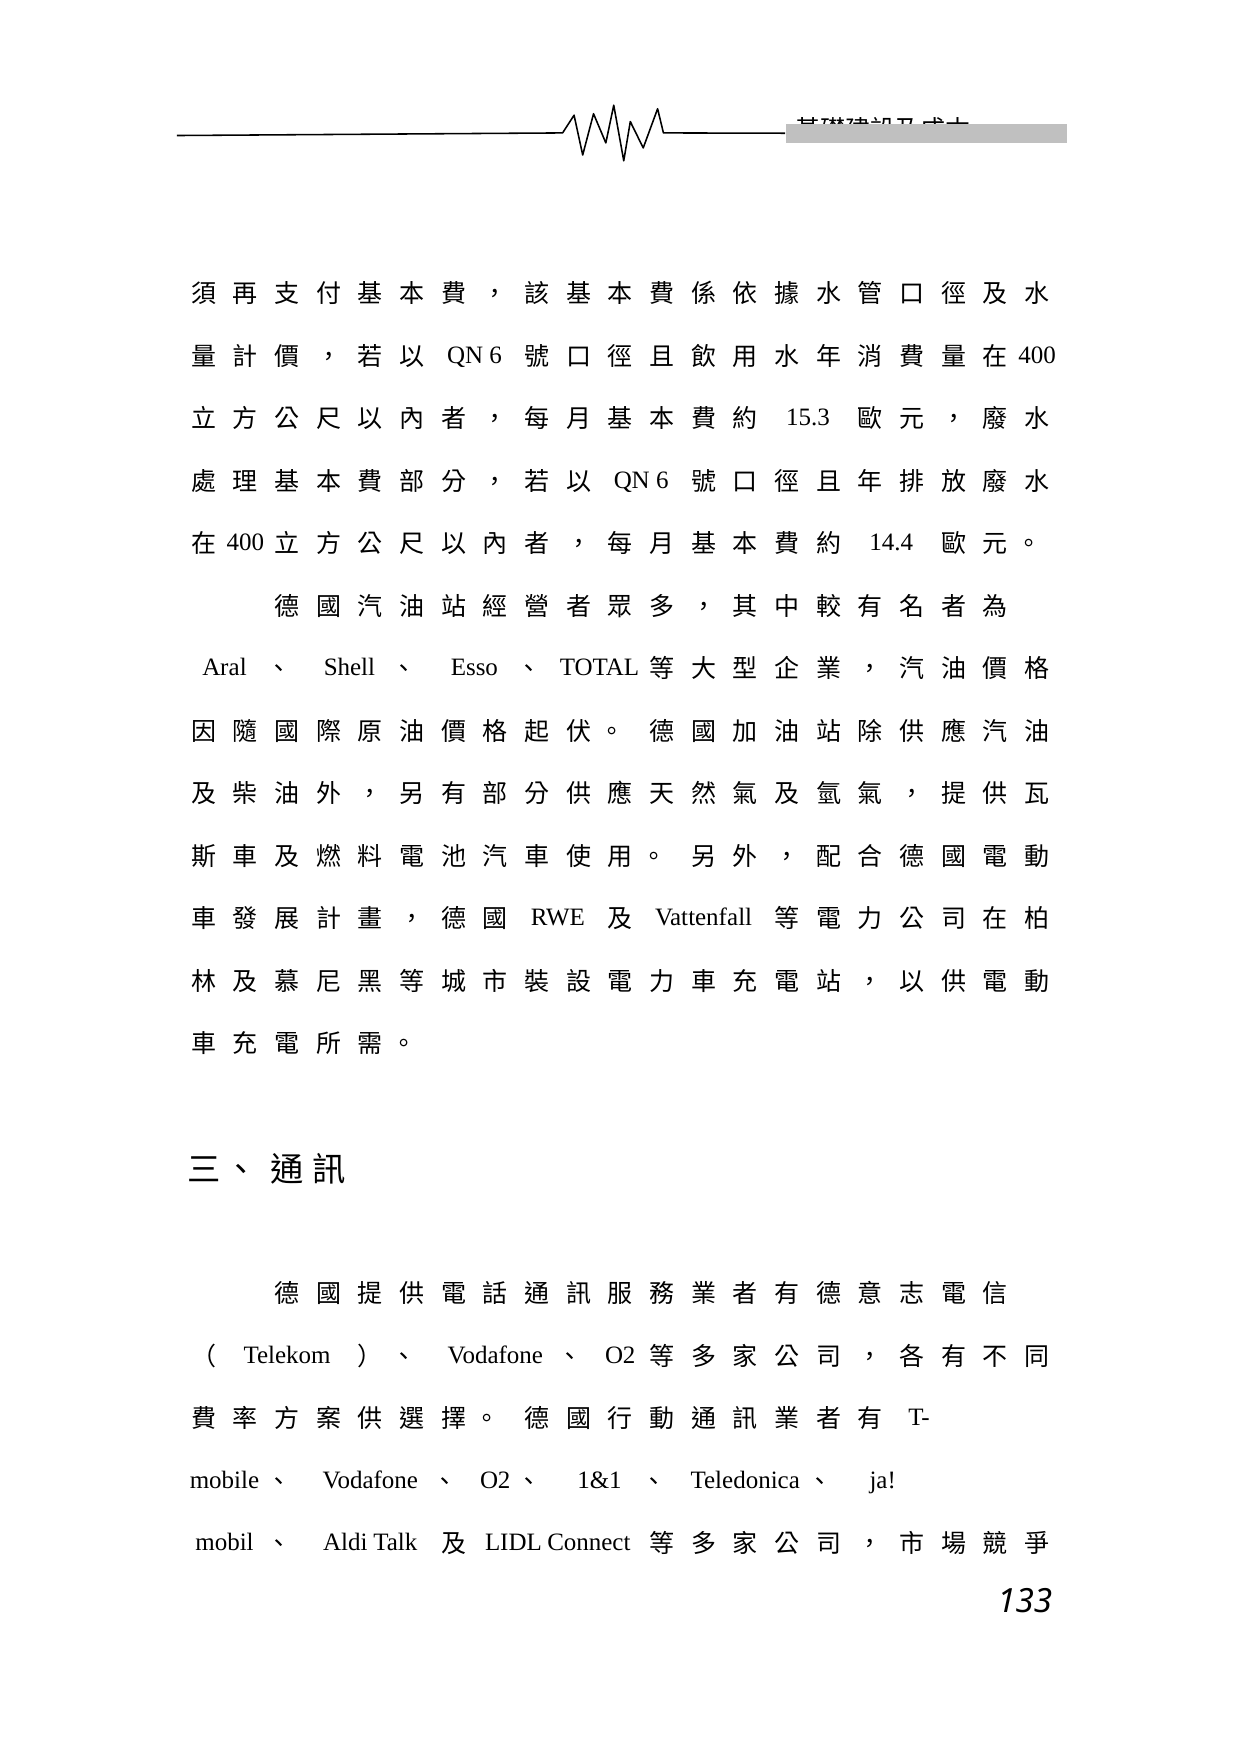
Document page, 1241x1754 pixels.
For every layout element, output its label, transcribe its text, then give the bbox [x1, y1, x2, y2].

text 三、通訊 [183, 1125, 1058, 1188]
text 須再支付基本費，該基本費係依據水管口徑及水量計價，若以QN 6號口徑且飲用水年消費量在400立方公尺以內者，每月基本費約15.3歐元，廢水處理基本費部分，若以QN 6號口徑且年排放廢水在400立方公尺以內者，每月基本費約14.4歐元。 [183, 250, 1058, 563]
text 德國汽油站經營者眾多，其中較有名者為Aral、Shell、Esso、TOTAL等大型企業，汽油價格因隨國際原油價格起伏。德國加油站除供應汽油及柴油外，另有部分供應天然氣及氫氣，提供瓦斯車及燃料電池汽車使用。另外，配合德國電動車發展計畫，德國RWE及Vattenfall等電力公司在柏林及慕尼黑等城市裝設電力車充電站，以供電動車充電所需。 [183, 563, 1058, 1063]
text 德國提供電話通訊服務業者有德意志電信（Telekom）、Vodafone、O2等多家公司，各有不同費率方案供選擇。德國行動通訊業者有T-mobile、Vodafone、O2、1&1、Teledonica、ja!mobil、Aldi Talk及LIDL Connect等多家公司，市場競爭 [183, 1250, 1058, 1563]
